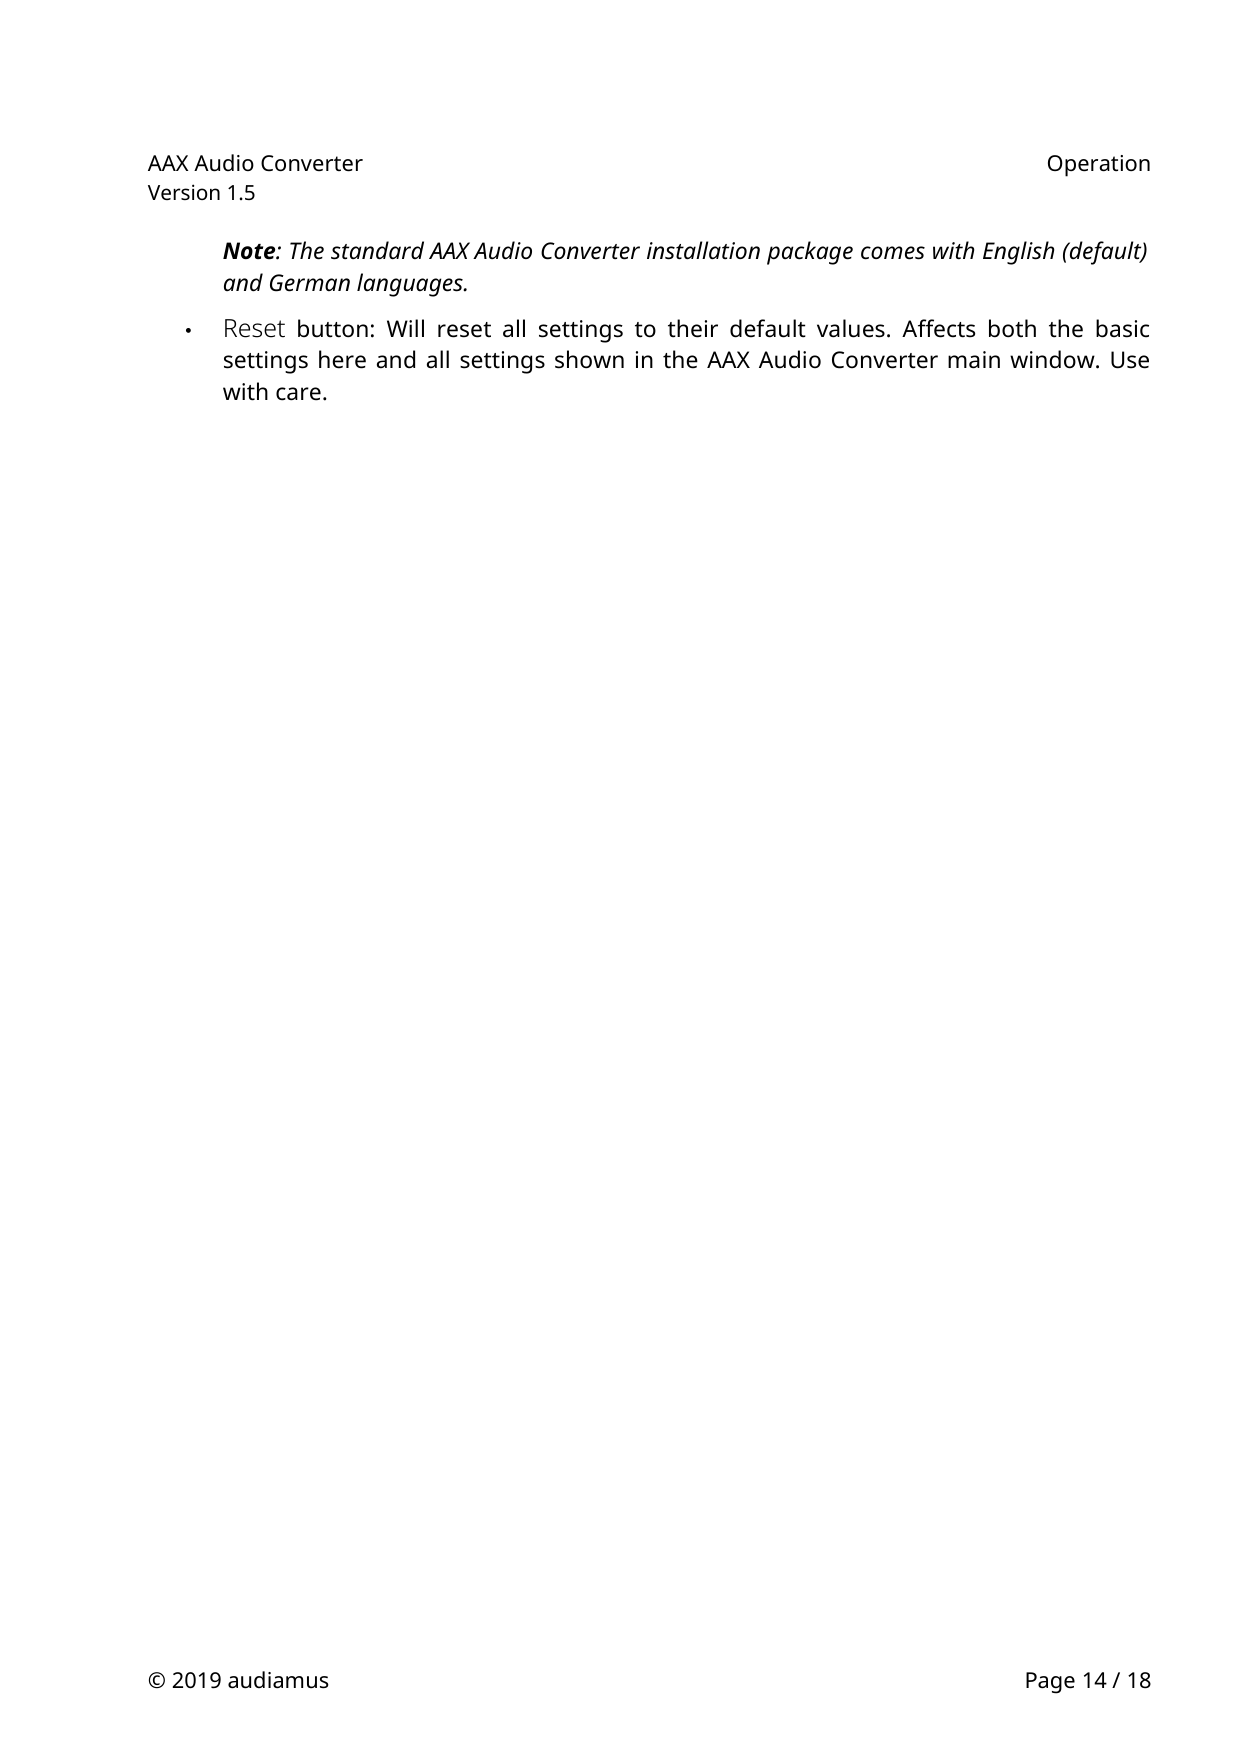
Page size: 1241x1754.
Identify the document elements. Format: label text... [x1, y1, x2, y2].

list Note: The standard AAX Audio Converter installation package comes with English (default) and German languages. [185, 235, 1152, 298]
list Reset button: Will reset all settings to their default values. Affects both the basic settings here and all settings shown in the AAX Audio Converter main window. Use with care. [185, 310, 1152, 407]
